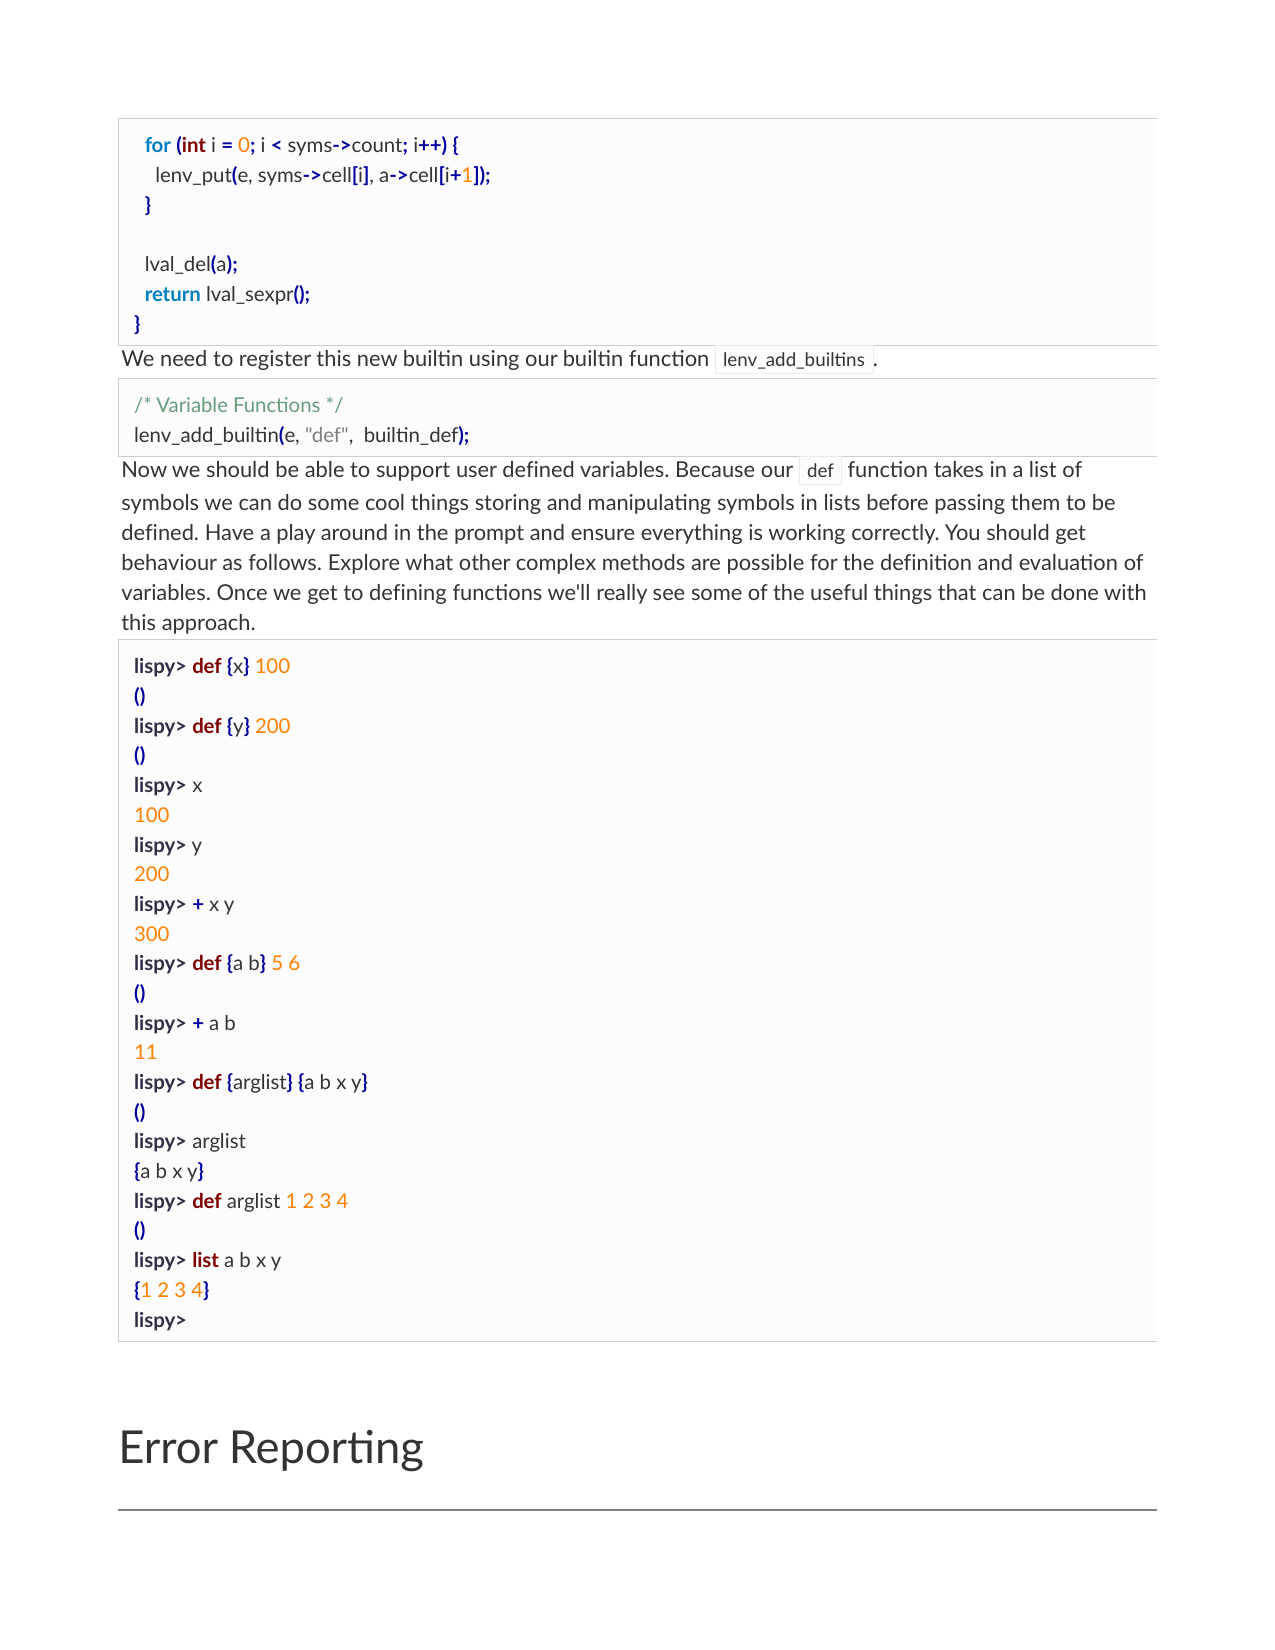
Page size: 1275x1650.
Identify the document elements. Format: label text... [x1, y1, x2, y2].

text lenv_add_builtin(e, "def", builtin_def); [119, 407, 1157, 456]
text lispy> arglist [119, 1114, 1157, 1144]
text lispy> def {y} 200 [119, 698, 1157, 728]
text lispy> def {a b} 5 6 [119, 936, 1157, 966]
text We need to register this new builtin using our builtin function [121, 346, 715, 373]
text return lval_sexpr(); [119, 267, 1157, 296]
text () [119, 669, 1157, 698]
text 100 [119, 787, 1157, 817]
text lispy> x [119, 758, 1157, 787]
text lispy> [119, 1292, 1157, 1341]
text 200 [119, 847, 1157, 876]
text lenv_add_builtins [716, 346, 873, 373]
text /* Variable Functions */ [119, 379, 1157, 407]
text {a b x y} [119, 1144, 1157, 1173]
text lispy> def arglist 1 2 3 4 [119, 1173, 1157, 1203]
text for (int i = 0; i < syms->count; i++) { [119, 119, 1157, 148]
text () [119, 728, 1157, 758]
text {1 2 3 4} [119, 1262, 1157, 1292]
subtitle Error Reporting [118, 1419, 1157, 1473]
text 300 [119, 906, 1157, 936]
text lispy> def {arglist} {a b x y} [119, 1054, 1157, 1084]
text Now we should be able to support user defined variables. Because our def function takes in a list of symbols we can do some cool things storing and manipulating symbols in lists before passing them to be defined. Have a play around in the prompt and ensure everything is working correctly. You should get behaviour as follows. Explore what other complex methods are possible for the definition and evaluation of variables. Once we get to defining functions we'll really see some of the useful things that can be done with this approach. [121, 457, 1154, 635]
text lispy> y [119, 817, 1157, 847]
text } [119, 296, 1157, 345]
text . [874, 346, 1154, 373]
text lispy> + x y [119, 876, 1157, 906]
text lenv_put(e, syms->cell[i], a->cell[i+1]); [119, 148, 1157, 177]
text 11 [119, 1025, 1157, 1054]
text lispy> + a b [119, 995, 1157, 1025]
text () [119, 1084, 1157, 1114]
text lispy> def {x} 100 [119, 640, 1157, 669]
text lispy> list a b x y [119, 1233, 1157, 1262]
text () [119, 1203, 1157, 1233]
text } [119, 177, 1157, 207]
text () [119, 966, 1157, 995]
text lval_del(a); [119, 237, 1157, 267]
